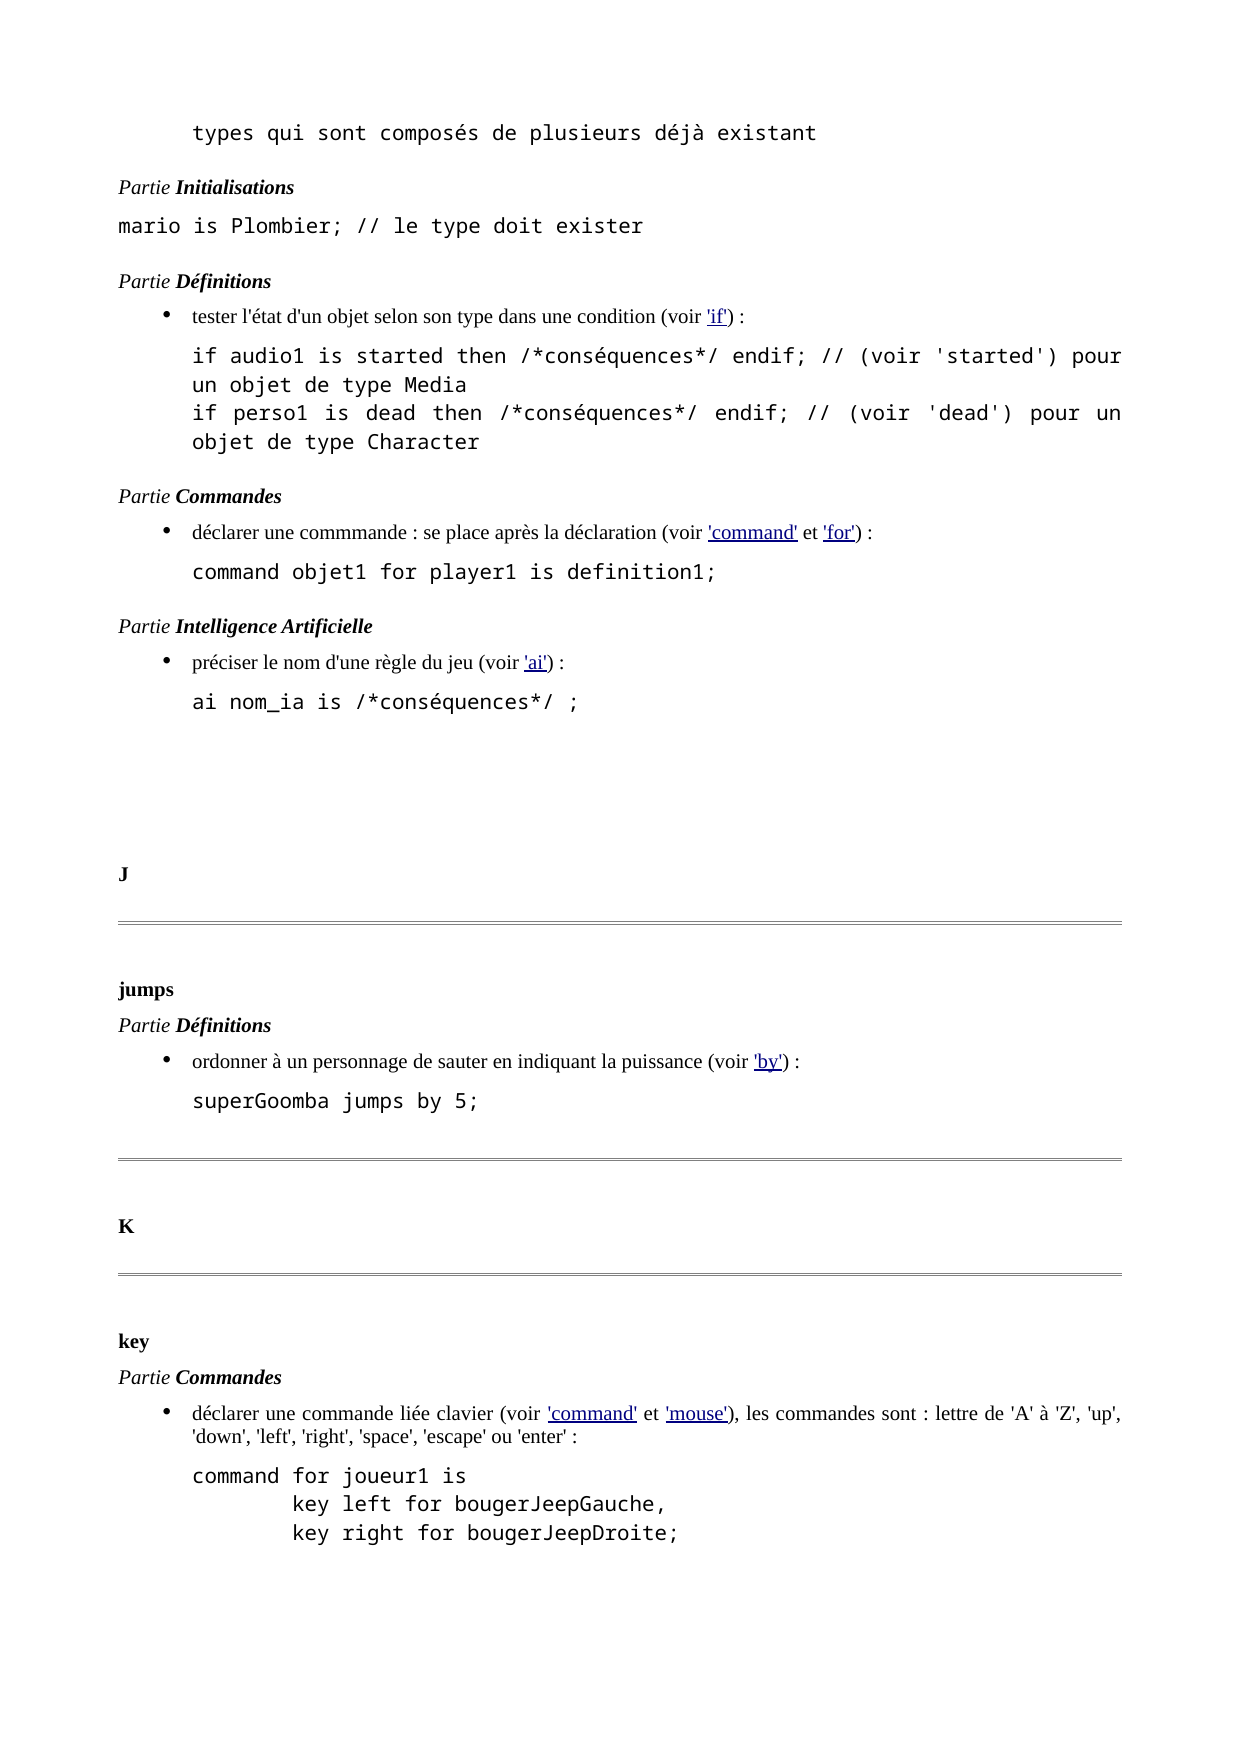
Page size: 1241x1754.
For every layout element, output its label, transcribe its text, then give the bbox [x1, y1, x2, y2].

list if perso1 is dead then /*conséquences*/ endif; // (voir 'dead') pour un objet de type Character [162, 398, 1122, 455]
list types qui sont composés de plusieurs déjà existant [162, 118, 1122, 147]
list command objet1 for player1 is definition1; [162, 557, 1122, 585]
text Partie Définitions [118, 1014, 1122, 1037]
list key right for bougerJeepDroite; [162, 1518, 1122, 1546]
text Partie Intelligence Artificielle [118, 615, 1122, 638]
list if audio1 is started then /*conséquences*/ endif; // (voir 'started') pour un objet de type Media [162, 342, 1122, 398]
list superGoomba jumps by 5; [162, 1086, 1122, 1114]
list ai nom_ia is /*conséquences*/ ; [162, 687, 1122, 715]
text Partie Définitions [118, 269, 1122, 293]
subtitle jumps [118, 978, 1122, 1001]
list déclarer une commande liée clavier (voir 'command' et 'mouse'), les commandes sont : lettre de 'A' à 'Z', 'up', 'down', 'left', 'right', 'space', 'escape' ou 'enter' : [162, 1401, 1122, 1448]
list tester l'état d'un objet selon son type dans une condition (voir 'if') : [162, 305, 1122, 329]
subtitle key [118, 1330, 1122, 1353]
list déclarer une commmande : se place après la déclaration (voir 'command' et 'for') : [162, 521, 1122, 544]
subtitle K [118, 1214, 1122, 1238]
text Partie Commandes [118, 485, 1122, 508]
list ordonner à un personnage de sauter en indiquant la puissance (voir 'by') : [162, 1049, 1122, 1073]
list préciser le nom d'une règle du jeu (voir 'ai') : [162, 651, 1122, 674]
text Partie Commandes [118, 1366, 1122, 1389]
text mario is Plombier; // le type doit exister [118, 212, 1122, 240]
list key left for bougerJeepGauche, [162, 1489, 1122, 1518]
subtitle J [118, 863, 1122, 886]
text Partie Initialisations [118, 176, 1122, 199]
list command for joueur1 is [162, 1461, 1122, 1489]
